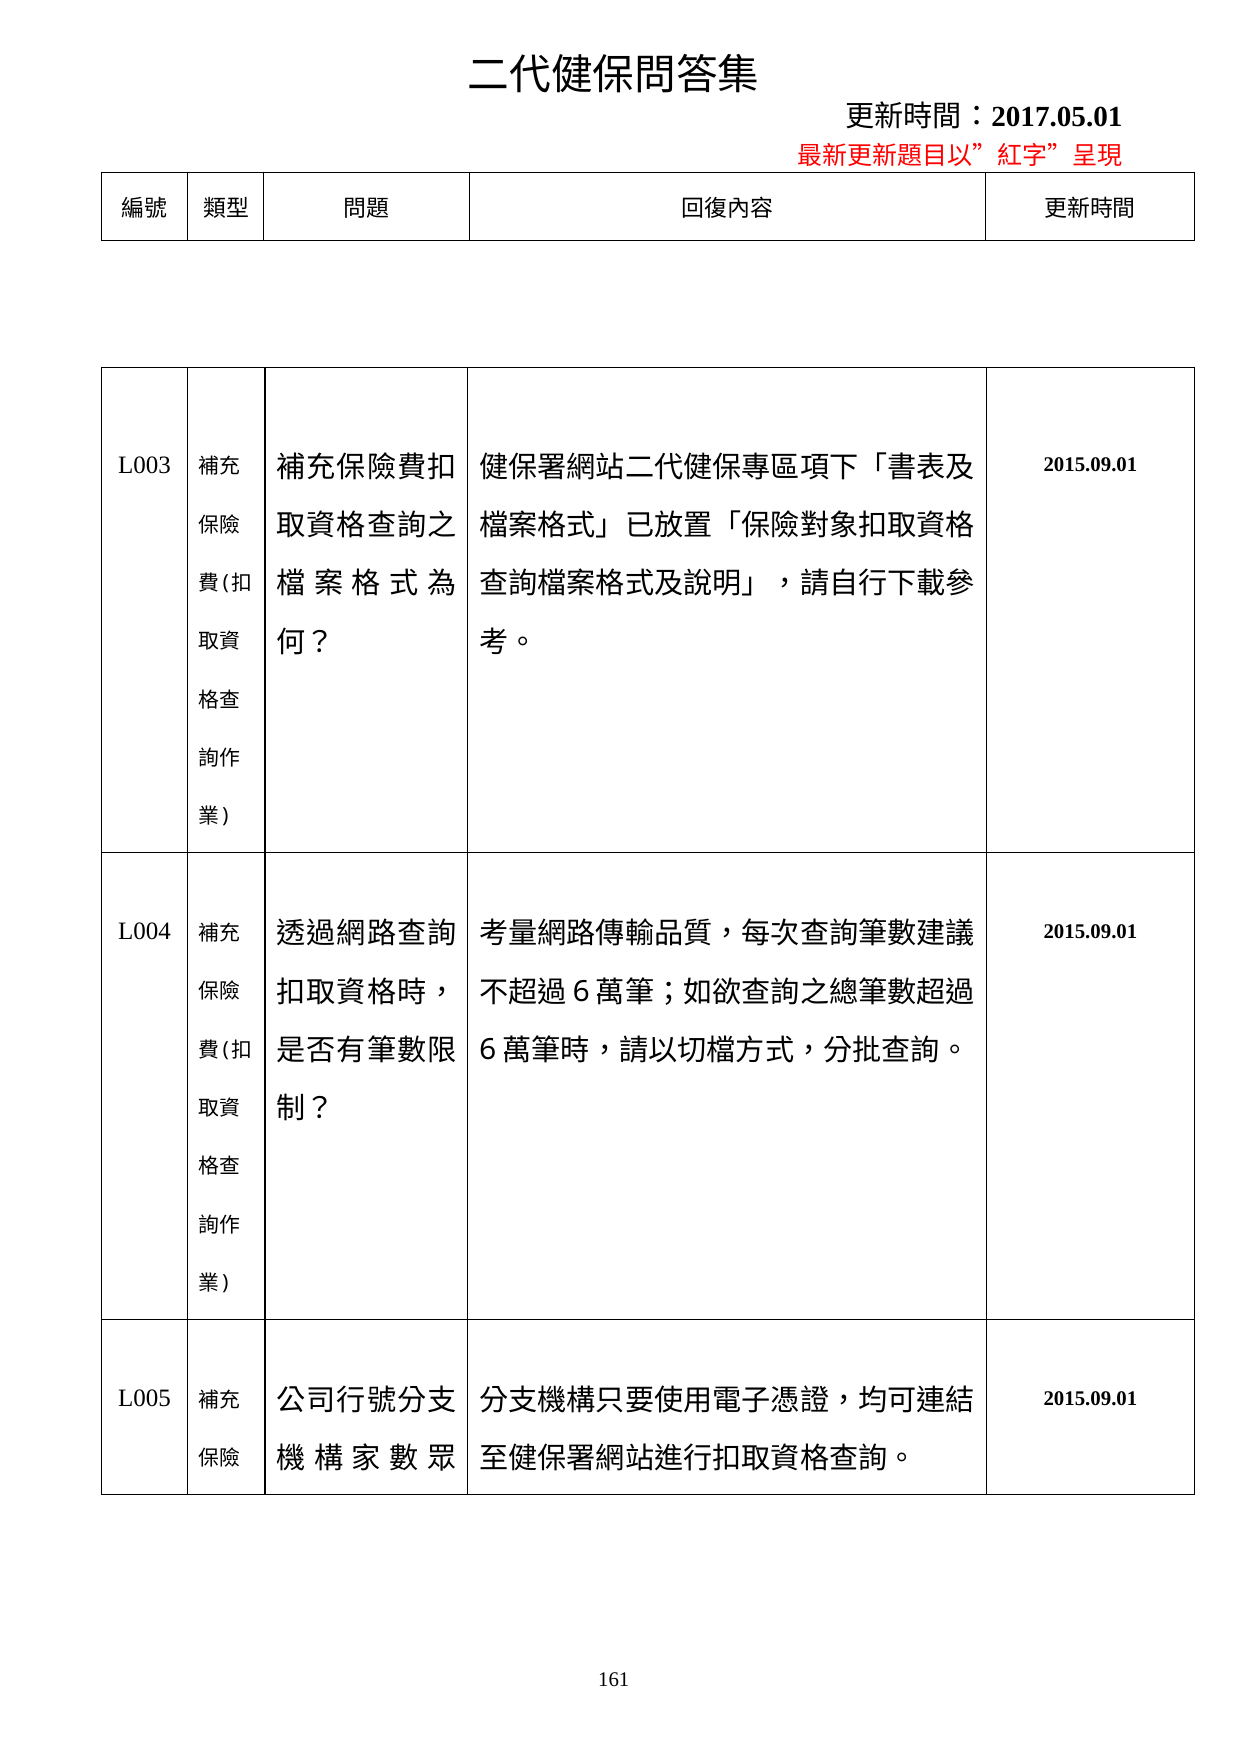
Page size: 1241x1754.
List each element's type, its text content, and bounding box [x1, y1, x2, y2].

table_cell 補充保險費(扣取資格查詢作業) [188, 368, 264, 852]
table_cell 健保署網站二代健保專區項下「書表及檔案格式」已放置「保險對象扣取資格查詢檔案格式及說明」，請自行下載參考。 [468, 368, 986, 852]
table_cell 2015.09.01 [987, 368, 1194, 852]
table_cell 補充保險費(扣取資格查詢作業) [188, 853, 264, 1319]
table_cell L003 [102, 368, 187, 852]
table_cell 2015.09.01 [987, 853, 1194, 1319]
table_cell 考量網路傳輸品質，每次查詢筆數建議不超過6萬筆；如欲查詢之總筆數超過6萬筆時，請以切檔方式，分批查詢。 [468, 853, 986, 1319]
table_cell L005 [102, 1320, 187, 1494]
table_cell 分支機構只要使用電子憑證，均可連結至健保署網站進行扣取資格查詢。 [468, 1320, 986, 1494]
table_cell 補充保險費扣取資格查詢之檔案格式為何？ [266, 368, 467, 852]
table_cell 透過網路查詢扣取資格時，是否有筆數限制？ [266, 853, 467, 1319]
table_cell 2015.09.01 [987, 1320, 1194, 1494]
table_cell 公司行號分支機構家數眾 [266, 1320, 467, 1494]
table_cell L004 [102, 853, 187, 1319]
table_cell 補充保險 [188, 1320, 264, 1494]
